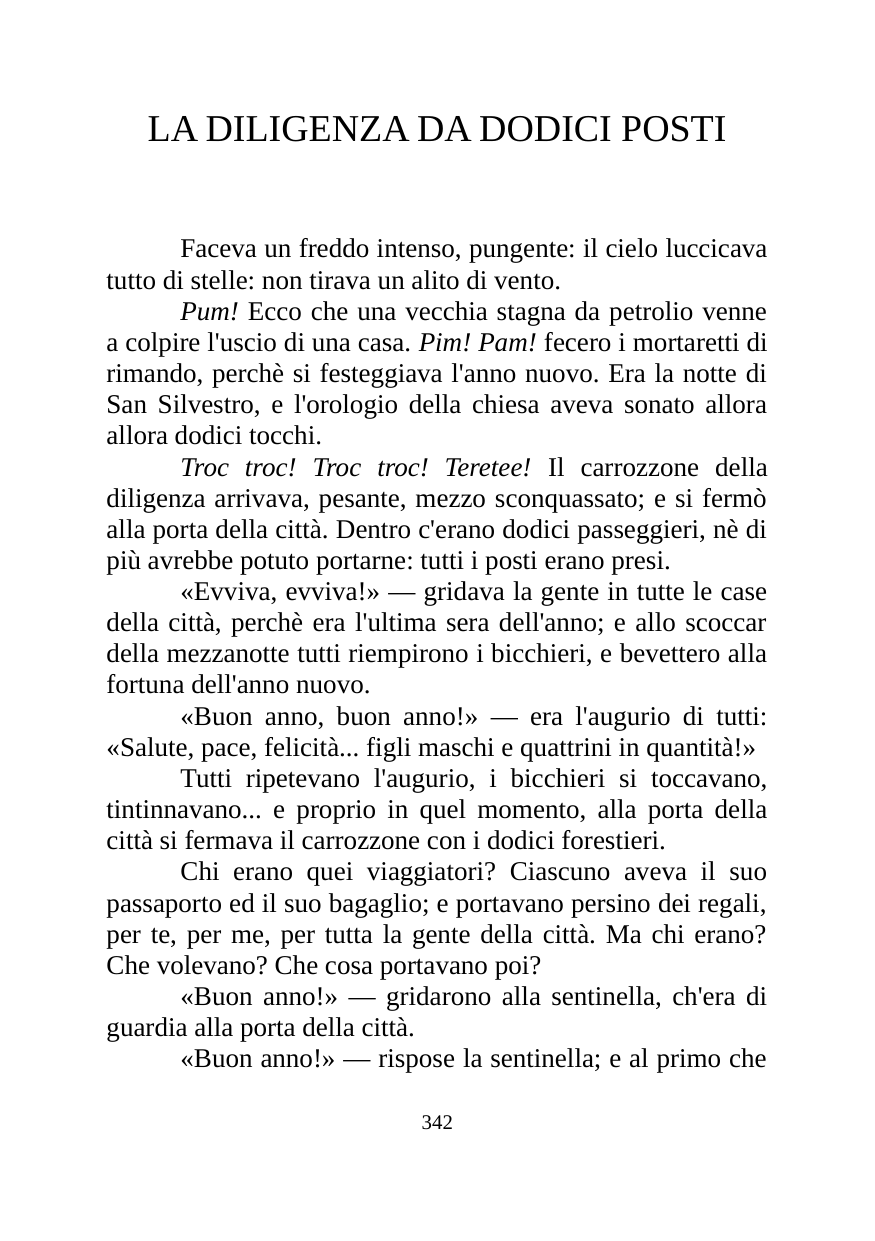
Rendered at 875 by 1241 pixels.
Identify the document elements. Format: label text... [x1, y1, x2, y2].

text Pum! Ecco che una vecchia stagna da petrolio venne a colpire l'uscio di una casa. Pim! Pam! fecero i mortaretti di rimando, perchè si festeggiava l'anno nuovo. Era la notte di San Silvestro, e l'orologio della chiesa aveva sonato allora allora dodici tocchi. [106, 295, 768, 451]
text Troc troc! Troc troc! Teretee! Il carrozzone della diligenza arrivava, pesante, mezzo sconquassato; e si fermò alla porta della città. Dentro c'erano dodici passeggieri, nè di più avrebbe potuto portarne: tutti i posti erano presi. [106, 451, 768, 575]
text «Buon anno!» — gridarono alla sentinella, ch'era di guardia alla porta della città. [106, 980, 768, 1042]
subtitle LA DILIGENZA DA DODICI POSTI [106, 106, 768, 150]
text «Buon anno, buon anno!» — era l'augurio di tutti: «Salute, pace, felicità... figli maschi e quattrini in quantità!» [106, 700, 768, 762]
text Faceva un freddo intenso, pungente: il cielo luccicava tutto di stelle: non tirava un alito di vento. [106, 233, 768, 295]
text «Evviva, evviva!» — gridava la gente in tutte le case della città, perchè era l'ultima sera dell'anno; e allo scoccar della mezzanotte tutti riempirono i bicchieri, e bevettero alla fortuna dell'anno nuovo. [106, 575, 768, 700]
text Chi erano quei viaggiatori? Ciascuno aveva il suo passaporto ed il suo bagaglio; e portavano persino dei regali, per te, per me, per tutta la gente della città. Ma chi erano? Che volevano? Che cosa portavano poi? [106, 856, 768, 980]
text «Buon anno!» — rispose la sentinella; e al primo che [106, 1042, 768, 1073]
text Tutti ripetevano l'augurio, i bicchieri si toccavano, tintinnavano... e proprio in quel momento, alla porta della città si fermava il carrozzone con i dodici forestieri. [106, 762, 768, 856]
